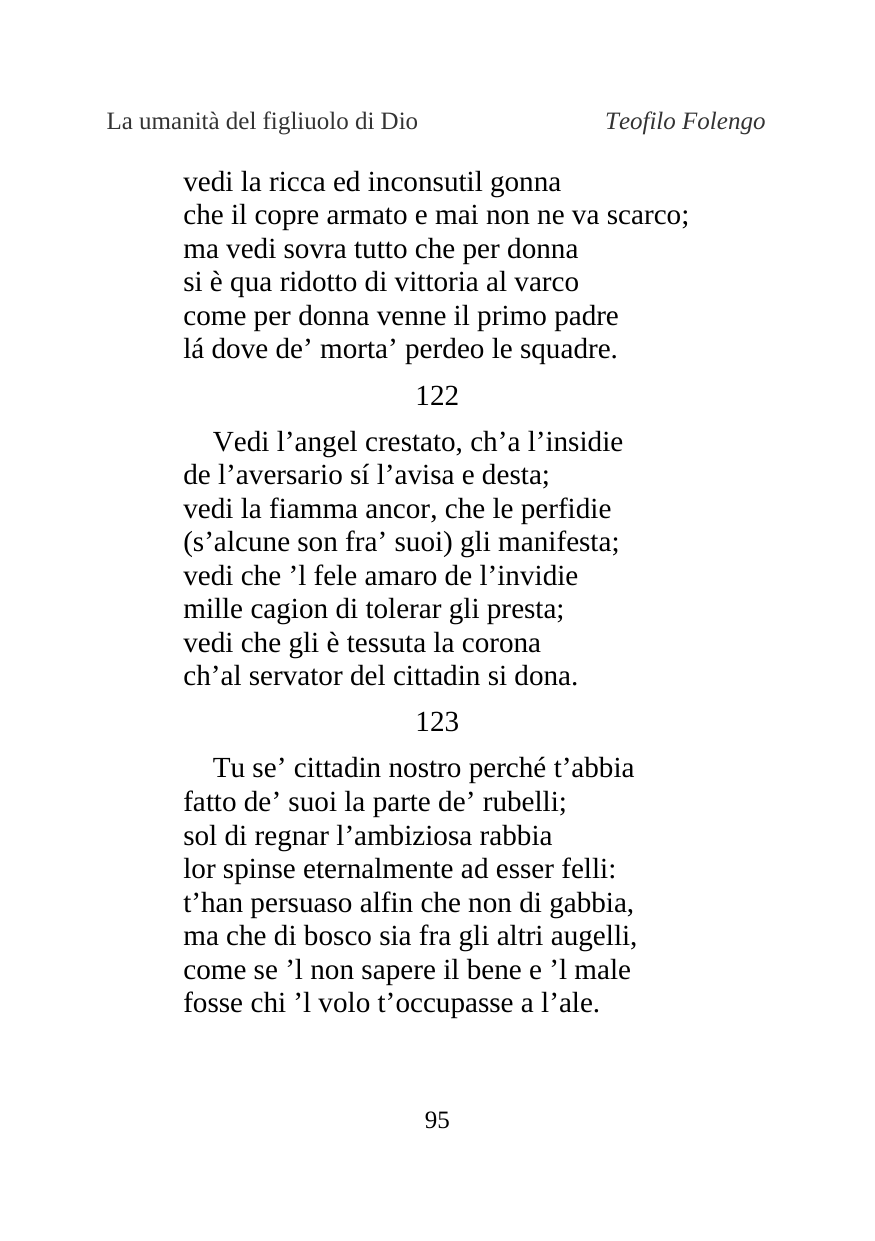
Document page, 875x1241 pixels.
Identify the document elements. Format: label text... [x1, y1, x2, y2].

text Vedi l’angel crestato, ch’a l’insidie de l’aversario sí l’avisa e desta; vedi la fiamma ancor, che le perfidie (s’alcune son fra’ suoi) gli manifesta; vedi che ’l fele amaro de l’invidie mille cagion di tolerar gli presta; vedi che gli è tessuta la corona ch’al servator del cittadin si dona. [183, 424, 768, 692]
text Tu se’ cittadin nostro perché t’abbia fatto de’ suoi la parte de’ rubelli; sol di regnar l’ambiziosa rabbia lor spinse eternalmente ad esser felli: t’han persuaso alfin che non di gabbia, ma che di bosco sia fra gli altri augelli, come se ’l non sapere il bene e ’l male fosse chi ’l volo t’occupasse a l’ale. [183, 751, 768, 1019]
text vedi la ricca ed inconsutil gonna che il copre armato e mai non ne va scarco; ma vedi sovra tutto che per donna si è qua ridotto di vittoria al varco come per donna venne il primo padre lá dove de’ morta’ perdeo le squadre. [183, 164, 768, 365]
text 123 [106, 704, 768, 738]
text 122 [106, 378, 768, 411]
